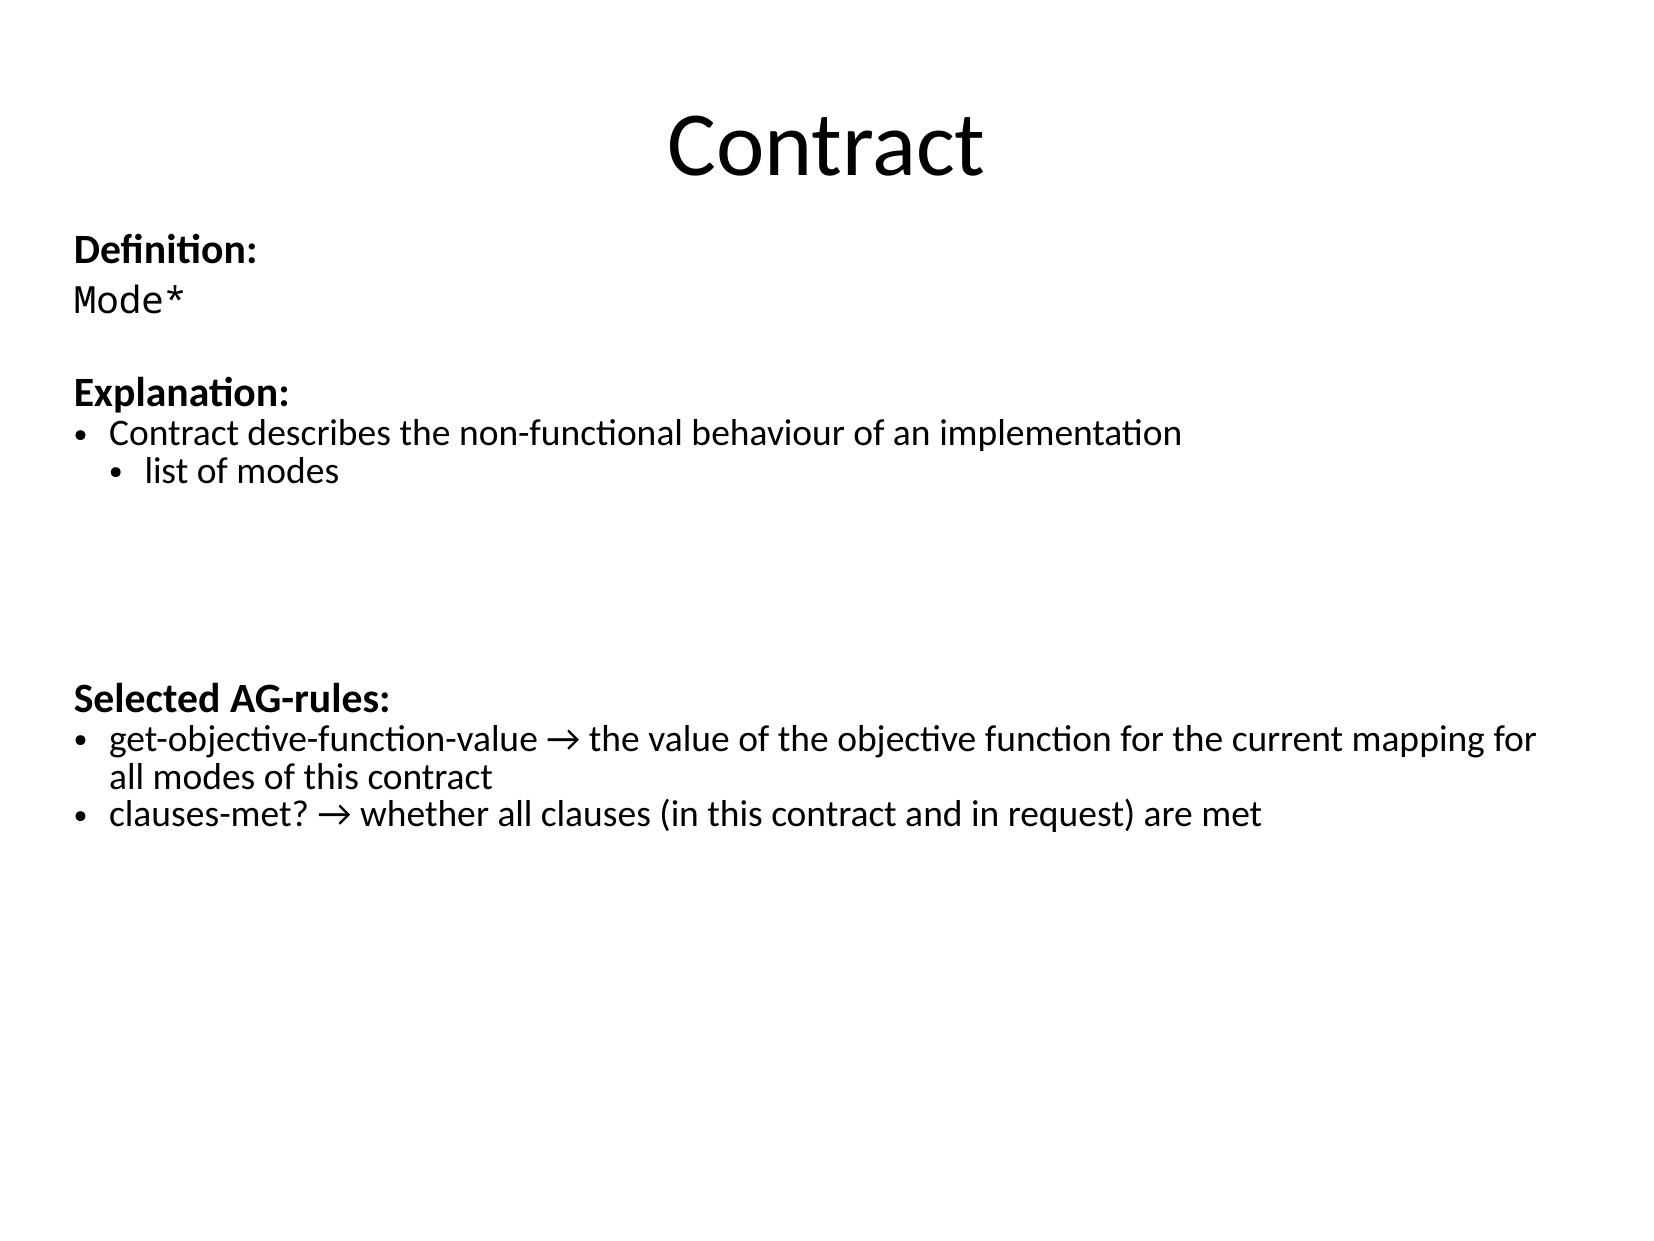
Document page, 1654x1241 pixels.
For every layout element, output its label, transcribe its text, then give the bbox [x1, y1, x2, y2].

title Contract [82, 49, 1571, 224]
text_box Definition: Mode* Explanation: Contract describes the non-functional behaviour of an implementation list of modes Selected AG-rules: get-objective-function-value → the value of the objective function for the current mapping for all modes of this contract clauses-met? → whether all clauses (in this contract and in request) are met [59, 224, 1595, 828]
